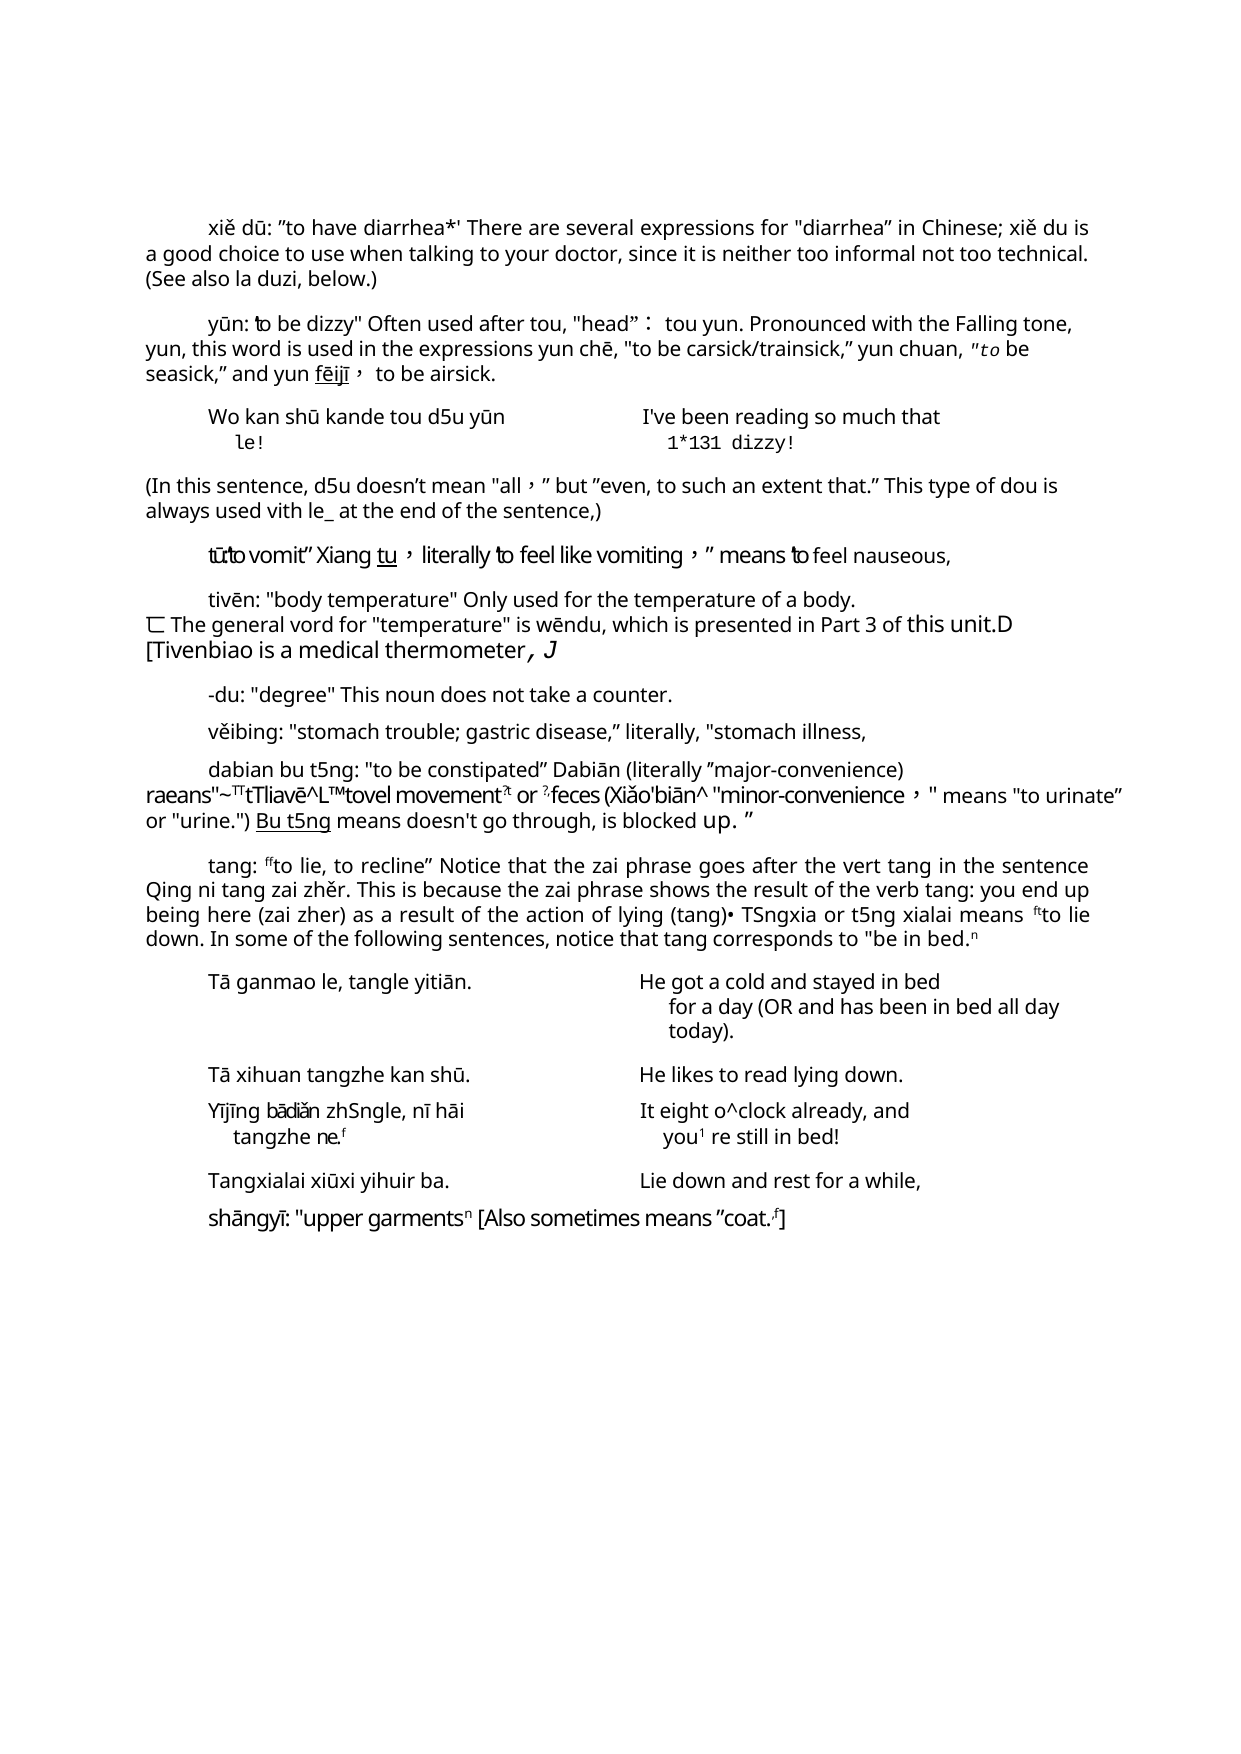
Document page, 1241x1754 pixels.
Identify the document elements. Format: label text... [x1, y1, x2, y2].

text 匸The general vord for "temperature" is wēndu, which is presented in Part 3 of this unit.D [Tivenbiao is a medical thermometer,J [145, 612, 1090, 663]
text (In this sentence, d5u doesn’t mean "all，” but ”even, to such an extent that.” This type of dou is always used vith le_ at the end of the sentence,) [145, 473, 1090, 524]
text Tā xihuan tangzhe kan shū. He likes to read lying down. [145, 1065, 1157, 1086]
text tangzhe ne.f you1 re still in bed! [233, 1124, 1157, 1149]
text shāngyī: "upper garmentsn [Also sometimes means ”coat.,f] [145, 1208, 1157, 1231]
text Tangxialai xiūxi yihuir ba. Lie down and rest for a while, [145, 1172, 1157, 1193]
text tivēn: "body temperature" Only used for the temperature of a body. [145, 587, 1157, 612]
text věibing: "stomach trouble; gastric disease,” literally, "stomach illness, [145, 723, 1157, 744]
text -du: "degree" This noun does not take a counter. [145, 686, 1157, 706]
text for a day (OR and has been in bed all day today). [668, 995, 1090, 1044]
text Yījīng bādiǎn zhSngle, nī hāi It eight o^clock already, and [145, 1098, 1157, 1124]
text tū: ’’to vomit” Xiang tu，literally ’’to feel like vomiting，” means ’’to feel nauseous, [145, 543, 1090, 568]
text le! 1*131 dizzy! [233, 430, 1157, 455]
text Tā ganmao le, tangle yitiān. He got a cold and stayed in bed [145, 970, 1157, 995]
text tang: ffto lie, to recline” Notice that the zai phrase goes after the vert tang in the sentence Qing ni tang zai zhěr. This is because the zai phrase shows the result of the verb tang: you end up being here (zai zher) as a result of the action of lying (tang)• TSngxia or t5ng xialai means ftto lie down. In some of the following sentences, notice that tang corresponds to "be in bed.n [145, 853, 1090, 951]
text yūn: ’’to be dizzy" Often used after tou, "head”： tou yun. Pronounced with the Falling tone, yun, this word is used in the expressions yun chē, "to be carsick/trainsick,” yun chuan, "to be seasick,” and yun fēijī， to be airsick. [145, 311, 1090, 386]
text dabian bu t5ng: "to be constipated” Dabiān (literally ’’major-convenience) raeans"~TTtTliavē^L™tovel movement?t or ?,feces (Xiǎo'biān^ "minor-convenience，" means "to urinate” or "urine.") Bu t5ng means doesn't go through, is blocked up. ” [145, 757, 1132, 834]
text xiě dū: ”to have diarrhea*' There are several expressions for "diarrhea” in Chinese; xiě du is a good choice to use when talking to your doctor, since it is neither too informal not too technical. (See also la duzi, below.) [145, 215, 1090, 292]
text Wo kan shū kande tou d5u yūn I've been reading so much that [145, 405, 1157, 430]
